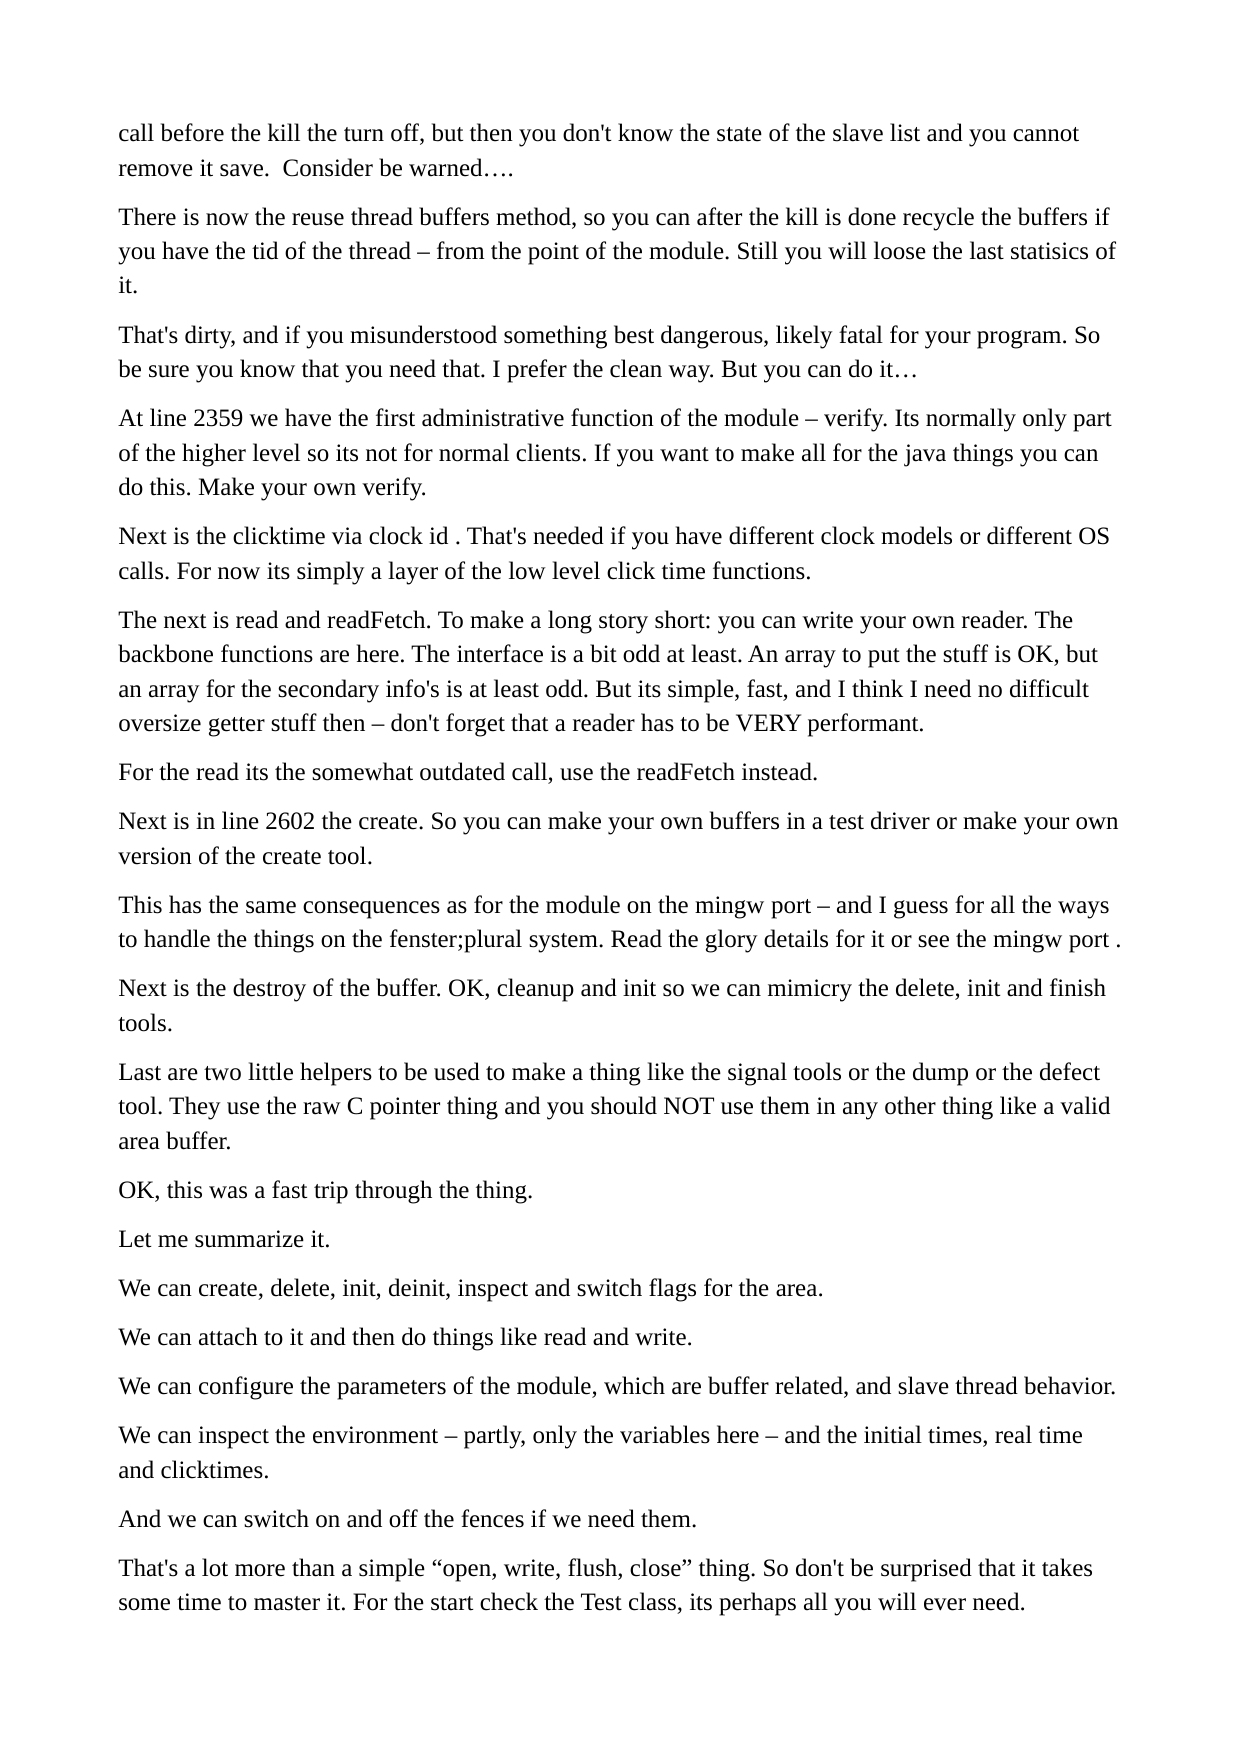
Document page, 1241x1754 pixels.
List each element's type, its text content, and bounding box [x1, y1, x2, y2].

text Let me summarize it. [118, 1224, 1122, 1253]
text Next is the clicktime via clock id . That's needed if you have different clock models or different OS calls. For now its simply a layer of the low level click time functions. [118, 521, 1122, 584]
text That's a lot more than a simple “open, write, flush, close” thing. So don't be surprised that it takes some time to master it. For the start check the Test class, its perhaps all you will ever need. [118, 1553, 1122, 1616]
text That's dirty, and if you misunderstood something best dangerous, likely fatal for your program. So be sure you know that you need that. I prefer the clean way. But you can do it… [118, 320, 1122, 383]
text For the read its the somewhat outdated call, use the readFetch instead. [118, 757, 1122, 786]
text And we can switch on and off the fences if we need them. [118, 1504, 1122, 1533]
text We can inspect the environment – partly, only the variables here – and the initial times, real time and clicktimes. [118, 1420, 1122, 1483]
text We can create, delete, init, deinit, inspect and switch flags for the area. [118, 1273, 1122, 1302]
text We can configure the parameters of the module, which are buffer related, and slave thread behavior. [118, 1371, 1122, 1400]
text At line 2359 we have the first administrative function of the module – verify. Its normally only part of the higher level so its not for normal clients. If you want to make all for the java things you can do this. Make your own verify. [118, 403, 1122, 501]
text call before the kill the turn off, but then you don't know the state of the slave list and you cannot remove it save. Consider be warned…. [118, 118, 1122, 181]
text We can attach to it and then do things like read and write. [118, 1322, 1122, 1351]
text Next is the destroy of the buffer. OK, cleanup and init so we can mimicry the delete, init and finish tools. [118, 973, 1122, 1037]
text This has the same consequences as for the module on the mingw port – and I guess for all the ways to handle the things on the fenster;plural system. Read the glory details for it or see the mingw port . [118, 890, 1122, 953]
text OK, this was a fast trip through the thing. [118, 1175, 1122, 1204]
text There is now the reuse thread buffers method, so you can after the kill is done recycle the buffers if you have the tid of the thread – from the point of the module. Still you will loose the last statisics of it. [118, 202, 1122, 299]
text Last are two little helpers to be used to make a thing like the signal tools or the dump or the defect tool. They use the raw C pointer thing and you should NOT use them in any other thing like a valid area buffer. [118, 1057, 1122, 1155]
text Next is in line 2602 the create. So you can make your own buffers in a test driver or make your own version of the create tool. [118, 806, 1122, 869]
text The next is read and readFetch. To make a long story short: you can write your own reader. The backbone functions are here. The interface is a bit odd at least. An array to put the stuff is OK, but an array for the secondary info's is at least odd. But its simple, fast, and I think I need no difficult oversize getter stuff then – don't forget that a reader has to be VERY performant. [118, 605, 1122, 737]
